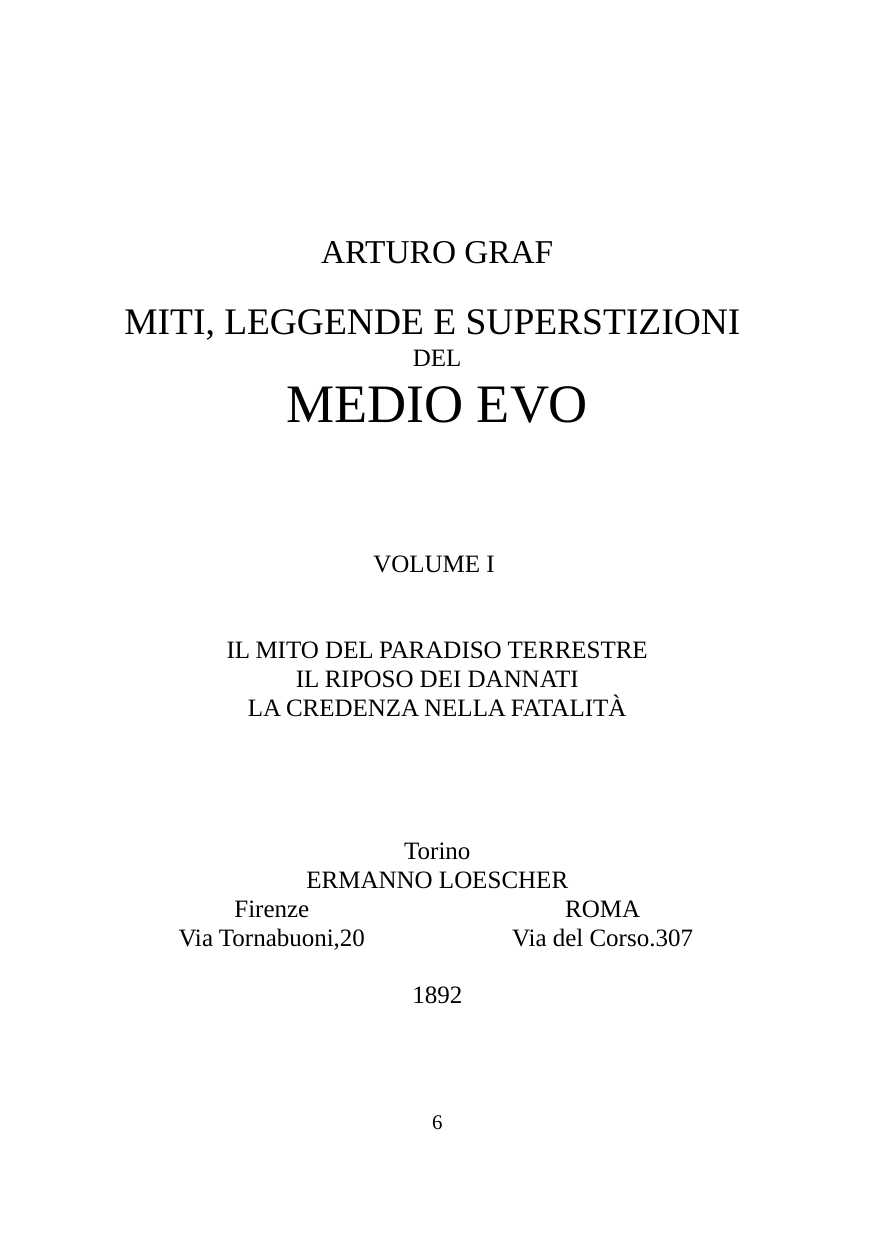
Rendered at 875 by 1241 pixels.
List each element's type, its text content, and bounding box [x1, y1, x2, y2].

text VOLUME I [106, 549, 768, 578]
text ARTURO GRAF [106, 233, 768, 271]
text Torino [106, 836, 768, 865]
text DEL [106, 343, 768, 372]
text ERMANNO LOESCHER [106, 865, 768, 894]
text 1892 [106, 980, 768, 1009]
table_header Firenze Via Tornabuoni,20 [106, 894, 437, 951]
text LA CREDENZA NELLA FATALITÀ [106, 693, 768, 721]
text MITI, LEGGENDE E SUPERSTIZIONI [106, 300, 768, 343]
text IL RIPOSO DEI DANNATI [106, 664, 768, 693]
text MEDIO EVO [106, 372, 768, 434]
table_header ROMA Via del Corso.307 [437, 894, 768, 951]
text IL MITO DEL PARADISO TERRESTRE [106, 635, 768, 664]
